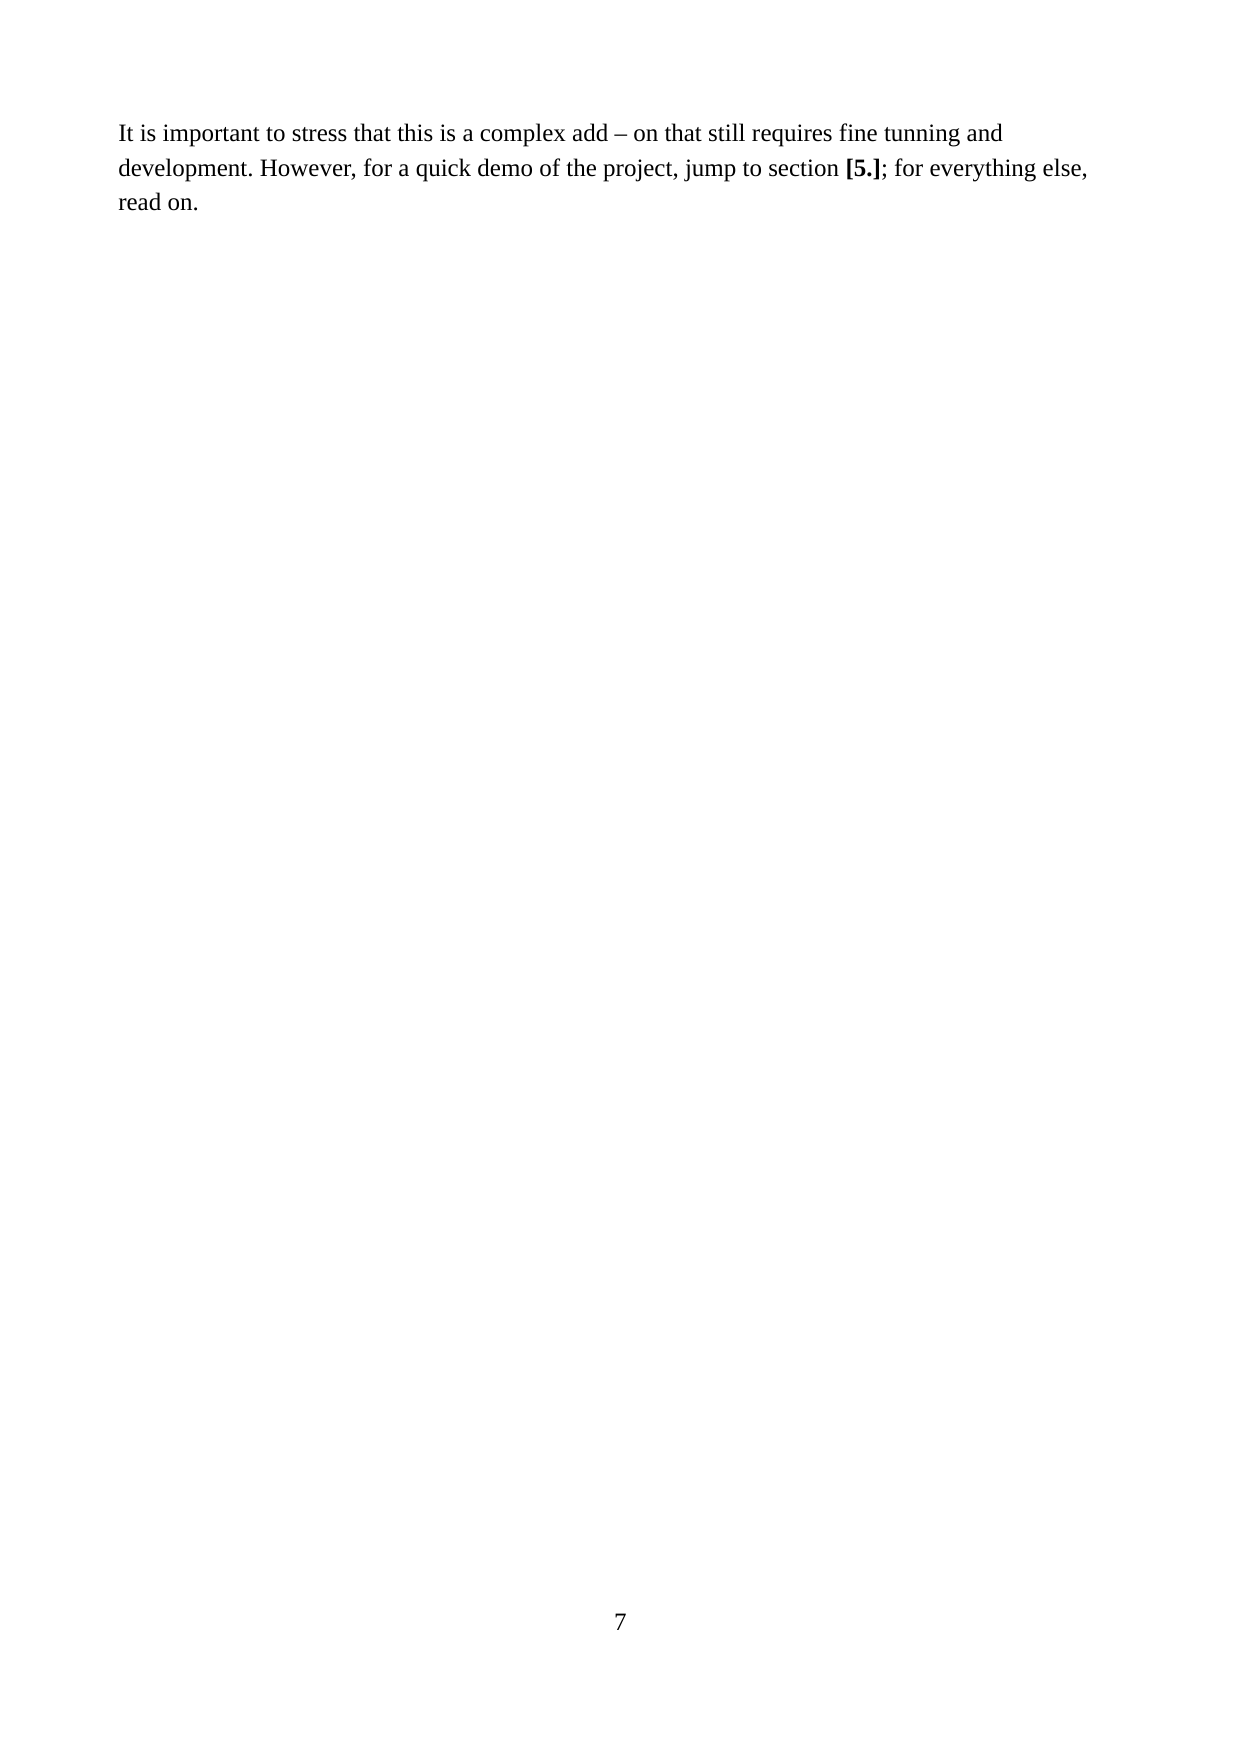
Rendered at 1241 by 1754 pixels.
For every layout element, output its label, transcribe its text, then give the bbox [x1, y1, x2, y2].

text It is important to stress that this is a complex add – on that still requires fine tunning and development. However, for a quick demo of the project, jump to section [5.]; for everything else, read on. [118, 118, 1122, 216]
